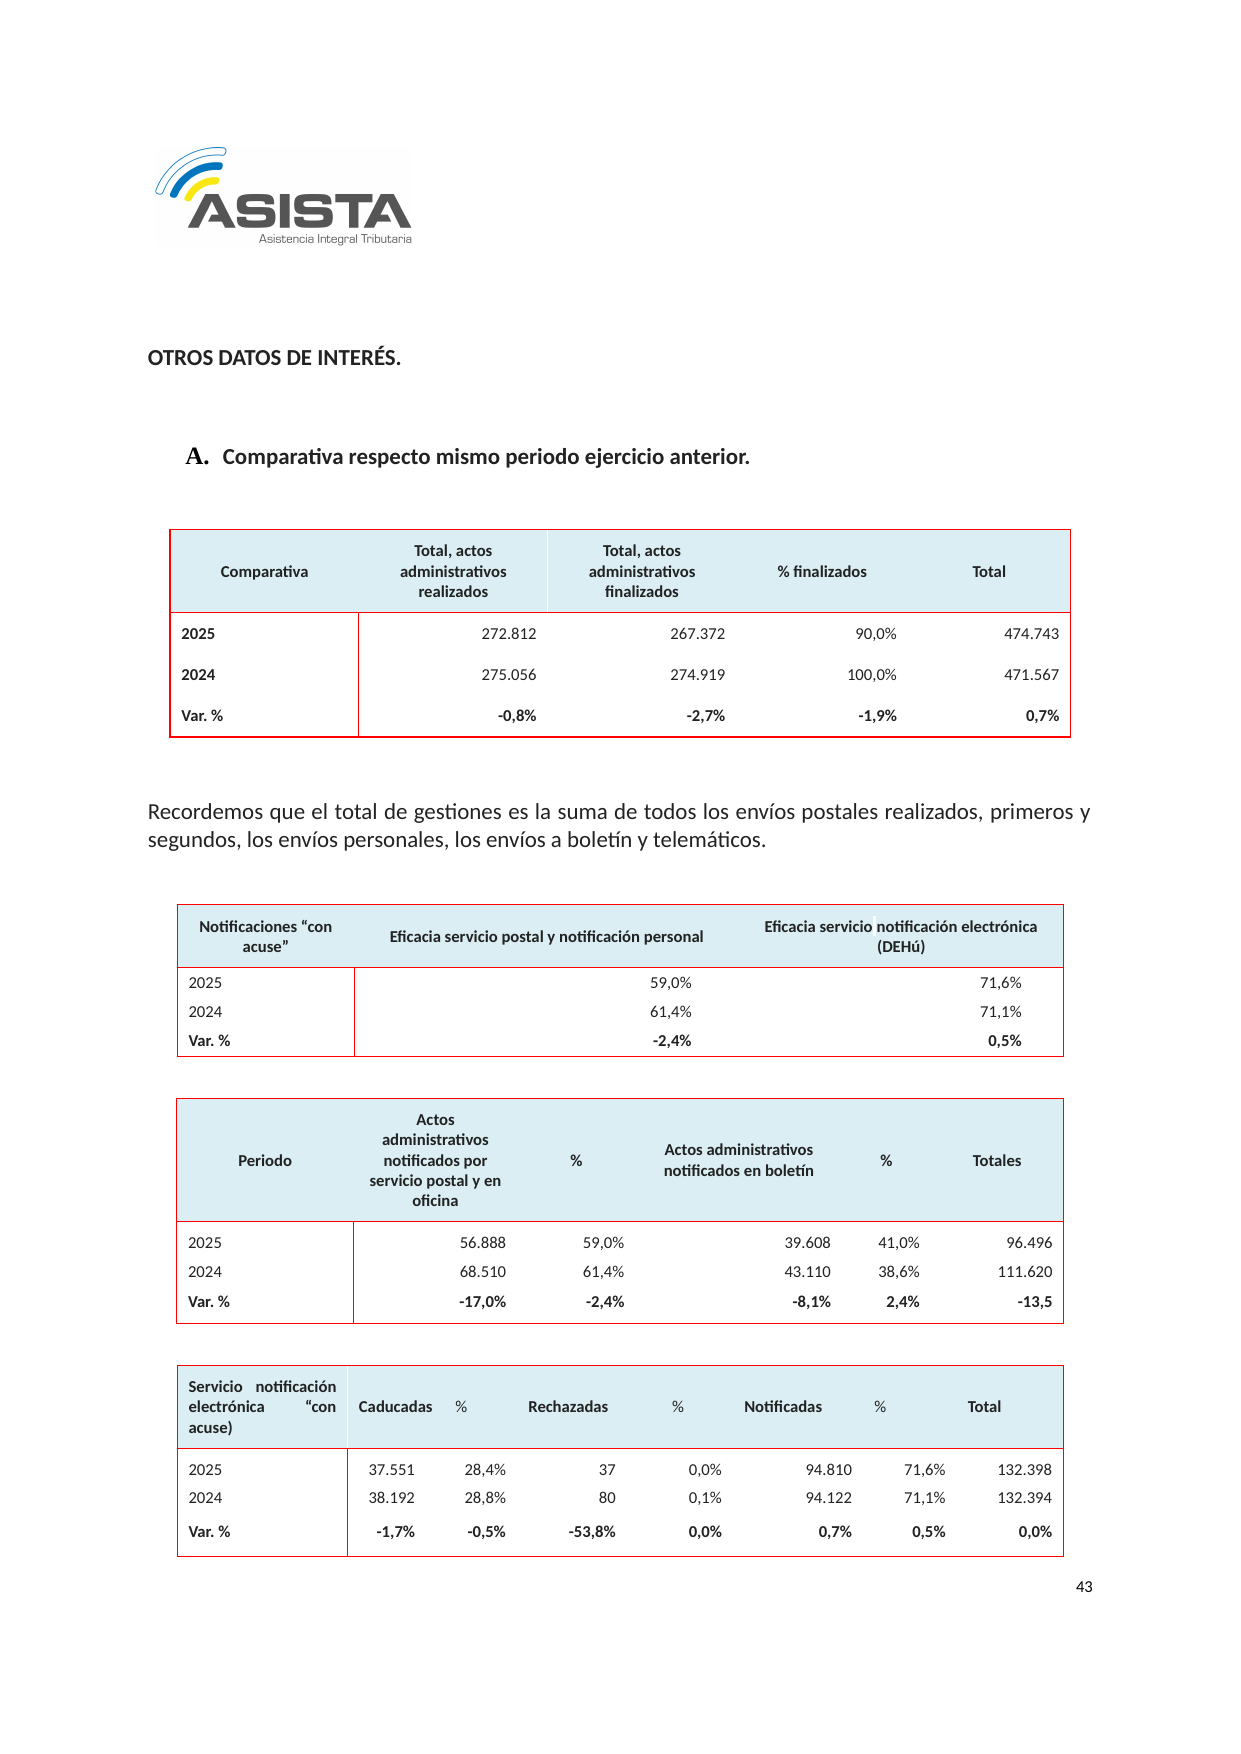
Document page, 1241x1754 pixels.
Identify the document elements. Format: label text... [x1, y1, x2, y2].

table_cell -2,4% [355, 1026, 739, 1056]
table_cell -8,1% [635, 1280, 842, 1323]
table_cell 2,4% [842, 1280, 931, 1323]
text Recordemos que el total de gestiones es la suma de todos los envíos postales realizados, primeros y segundos, los envíos personales, los envíos a boletín y telemáticos. [148, 797, 1092, 853]
table_header Totales [931, 1099, 1063, 1221]
table_cell 59,0% [517, 1222, 635, 1251]
table_cell Var. % [178, 1026, 354, 1056]
table_header % [517, 1099, 635, 1221]
table_cell 100,0% [736, 654, 908, 695]
table_cell -1,9% [736, 695, 908, 736]
table_cell -17,0% [354, 1280, 517, 1323]
table_cell 2024 [177, 1251, 353, 1280]
table_cell 272.812 [359, 613, 547, 654]
table_header Actos administrativos notificados en boletín [635, 1099, 842, 1221]
table_cell 132.398 [956, 1449, 1063, 1477]
table_cell 2024 [178, 996, 354, 1026]
text OTROS DATOS DE INTERÉS. [148, 343, 1092, 371]
table_header Servicio notificación electrónica “con acuse) [178, 1366, 347, 1448]
table_cell 61,4% [517, 1251, 635, 1280]
table_cell -1,7% [348, 1507, 444, 1556]
table_cell 61,4% [355, 996, 739, 1026]
table_cell 71,6% [739, 968, 1063, 996]
table_cell 38.192 [348, 1477, 444, 1507]
table_header Caducadas [348, 1366, 444, 1448]
table_cell 71,1% [739, 996, 1063, 1026]
table_cell 0,0% [661, 1449, 733, 1477]
table_cell 132.394 [956, 1477, 1063, 1507]
table_cell 474.743 [908, 613, 1070, 654]
table_header Periodo [177, 1099, 353, 1221]
list Comparativa respecto mismo periodo ejercicio anterior. [185, 441, 1092, 470]
table_cell 0,0% [661, 1507, 733, 1556]
table_cell 275.056 [359, 654, 547, 695]
table_cell 0,7% [733, 1507, 863, 1556]
table_header % finalizados [736, 530, 908, 612]
table_cell 2025 [178, 968, 354, 996]
table_header % [863, 1366, 956, 1448]
table_cell 43.110 [635, 1251, 842, 1280]
table_header % [444, 1366, 517, 1448]
table_cell 94.122 [733, 1477, 863, 1507]
table_cell 80 [517, 1477, 661, 1507]
table_cell 71,1% [863, 1477, 956, 1507]
table_header Notificadas [733, 1366, 863, 1448]
table_cell 0,1% [661, 1477, 733, 1507]
table_cell 37 [517, 1449, 661, 1477]
table_cell 2025 [177, 1222, 353, 1251]
table_cell 41,0% [842, 1222, 931, 1251]
table_cell Var. % [178, 1507, 347, 1556]
table_header Eficacia servicio postal y notificación personal [354, 905, 739, 967]
table_cell 59,0% [355, 968, 739, 996]
table_cell 0,0% [956, 1507, 1063, 1556]
table_cell 28,8% [444, 1477, 517, 1507]
table_cell 90,0% [736, 613, 908, 654]
table_header Total, actos administrativos realizados [359, 530, 547, 612]
table_cell 0,5% [863, 1507, 956, 1556]
table_cell Var. % [177, 1280, 353, 1323]
table_cell 2024 [171, 654, 358, 695]
table_cell 274.919 [548, 654, 736, 695]
table_header Rechazadas [517, 1366, 661, 1448]
table_header Actos administrativos notificados por servicio postal y en oficina [353, 1099, 517, 1221]
table_cell 28,4% [444, 1449, 517, 1477]
table_cell 2025 [171, 613, 358, 654]
table_header Comparativa [171, 530, 359, 612]
table_cell 111.620 [931, 1251, 1063, 1280]
table_cell 37.551 [348, 1449, 444, 1477]
table_cell -0,5% [444, 1507, 517, 1556]
table_header Total [908, 530, 1070, 612]
table_cell -2,4% [517, 1280, 635, 1323]
table_cell -2,7% [548, 695, 736, 736]
table_header % [661, 1366, 733, 1448]
table_cell 94.810 [733, 1449, 863, 1477]
table_cell 2025 [178, 1449, 347, 1477]
table_cell 471.567 [908, 654, 1070, 695]
table_cell -0,8% [359, 695, 547, 736]
table_cell 39.608 [635, 1222, 842, 1251]
table_cell -53,8% [517, 1507, 661, 1556]
table_header Total [956, 1366, 1063, 1448]
table_header Notificaciones “con acuse” [178, 905, 354, 967]
table_cell 267.372 [548, 613, 736, 654]
table_cell 68.510 [354, 1251, 517, 1280]
table_cell 0,7% [908, 695, 1070, 736]
table_header % [842, 1099, 931, 1221]
table_cell 96.496 [931, 1222, 1063, 1251]
table_cell 71,6% [863, 1449, 956, 1477]
table_cell -13,5 [931, 1280, 1063, 1323]
table_cell 0,5% [739, 1026, 1063, 1056]
table_cell 56.888 [354, 1222, 517, 1251]
table_cell 38,6% [842, 1251, 931, 1280]
table_header Total, actos administrativos finalizados [548, 530, 736, 612]
table_cell 2024 [178, 1477, 347, 1507]
table_cell Var. % [171, 695, 358, 736]
table_header Eficacia servicio notificación electrónica (DEHú) [739, 905, 1063, 967]
